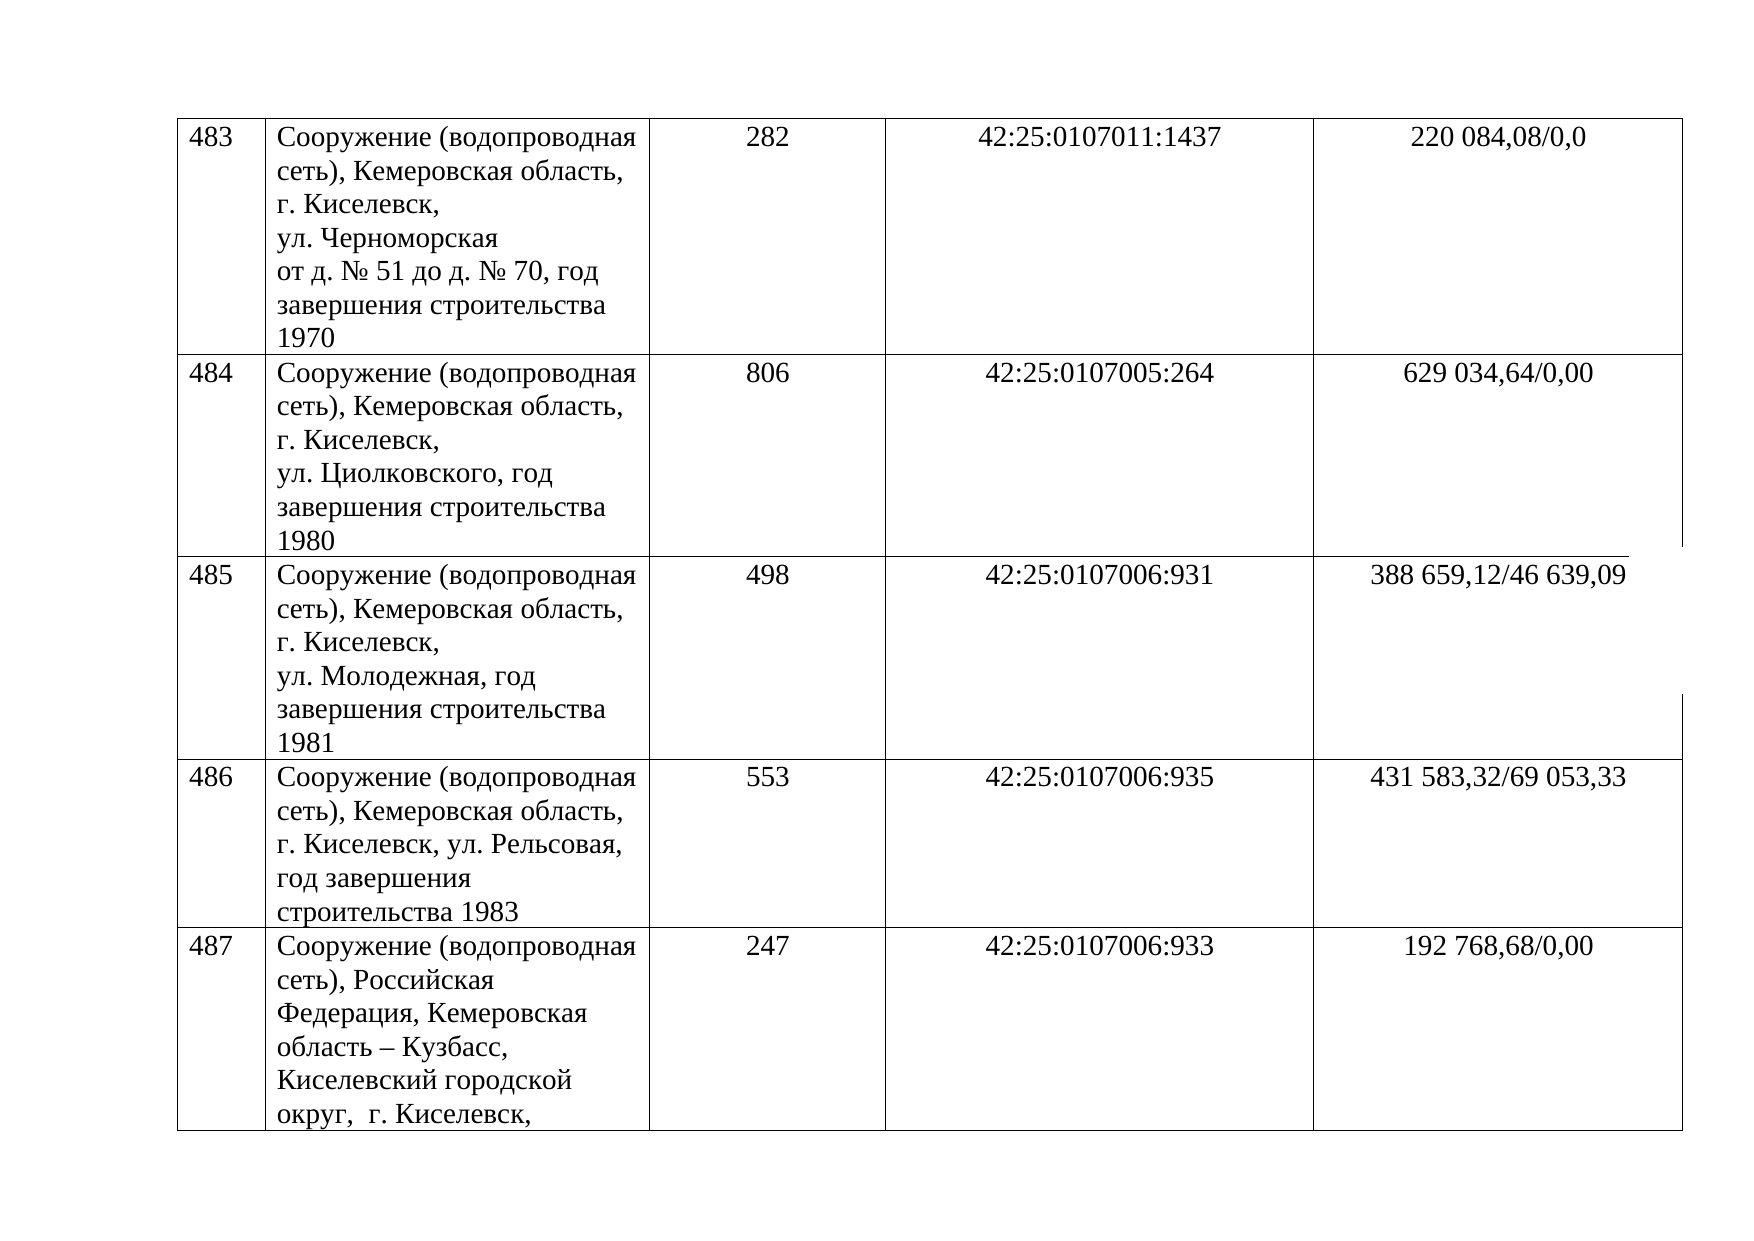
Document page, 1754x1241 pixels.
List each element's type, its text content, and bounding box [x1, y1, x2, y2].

table_cell 42:25:0107006:933 [886, 928, 1313, 1129]
table_cell Сооружение (водопроводная сеть), Кемеровская область, г. Киселевск, ул. Молодежная, год завершения строительства 1981 [266, 557, 649, 758]
table_cell 487 [178, 928, 265, 1129]
table_cell 42:25:0107006:931 [886, 557, 1313, 758]
table_cell Сооружение (водопроводная сеть), Российская Федерация, Кемеровская область – Кузбасс, Киселевский городской округ, г. Киселевск, [266, 928, 649, 1129]
table_cell 485 [178, 557, 265, 758]
table_cell 192 768,68/0,00 [1314, 928, 1682, 1129]
table_cell 42:25:0107005:264 [886, 355, 1313, 556]
table_cell 388 659,12/46 639,09 [1314, 557, 1682, 758]
table_cell 629 034,64/0,00 [1314, 355, 1682, 556]
table_cell 806 [650, 355, 885, 556]
table_cell 42:25:0107006:935 [886, 760, 1313, 927]
table_cell 553 [650, 760, 885, 927]
table_cell 484 [178, 355, 265, 556]
table_cell 282 [650, 119, 885, 354]
table_cell Сооружение (водопроводная сеть), Кемеровская область, г. Киселевск, ул. Циолковского, год завершения строительства 1980 [266, 355, 649, 556]
table_cell 220 084,08/0,0 [1314, 119, 1682, 354]
table_cell 486 [178, 760, 265, 927]
table_cell 483 [178, 119, 265, 354]
table_cell Сооружение (водопроводная сеть), Кемеровская область, г. Киселевск, ул. Рельсовая, год завершения строительства 1983 [266, 760, 649, 927]
table_cell 431 583,32/69 053,33 [1314, 760, 1682, 927]
table_cell 498 [650, 557, 885, 758]
table_cell Сооружение (водопроводная сеть), Кемеровская область, г. Киселевск, ул. Черноморская от д. № 51 до д. № 70, год завершения строительства 1970 [266, 119, 649, 354]
table_cell 247 [650, 928, 885, 1129]
table_cell 42:25:0107011:1437 [886, 119, 1313, 354]
